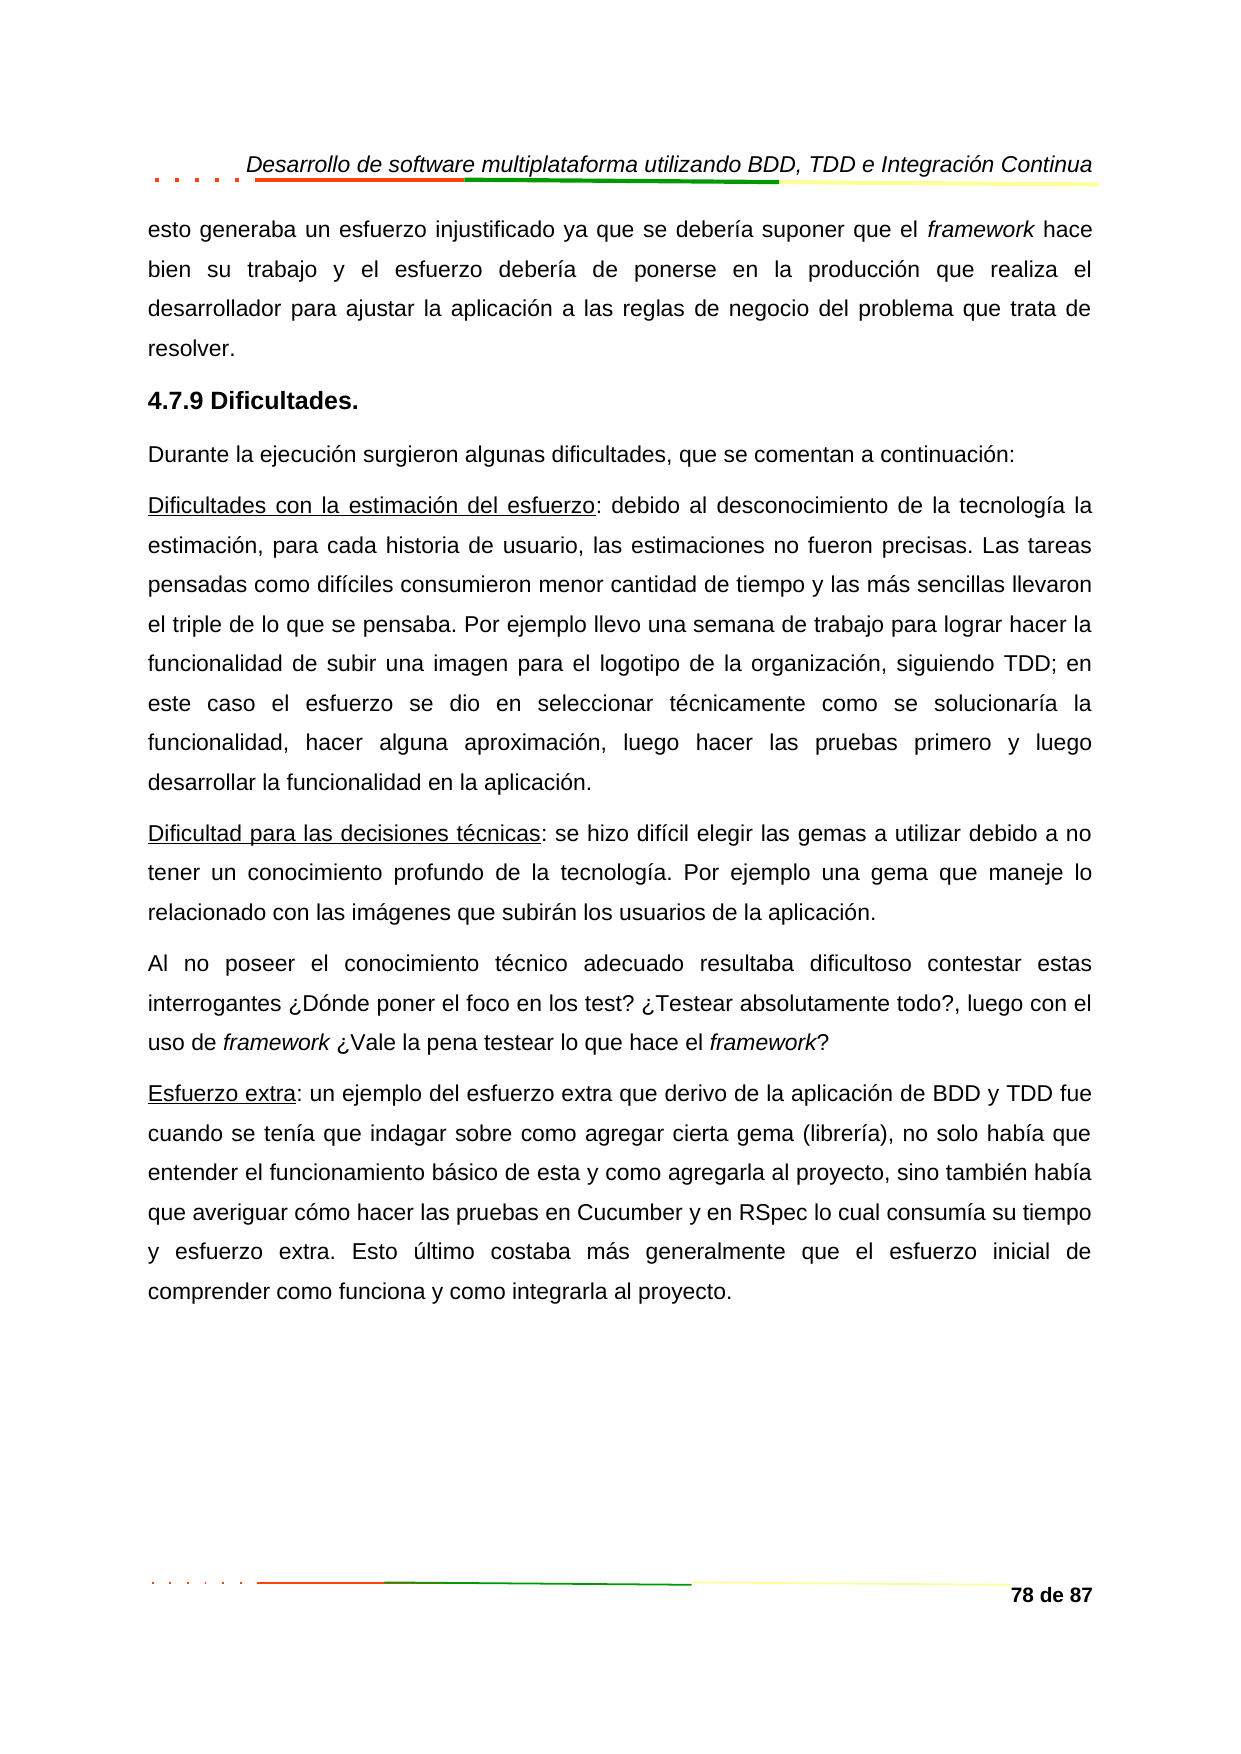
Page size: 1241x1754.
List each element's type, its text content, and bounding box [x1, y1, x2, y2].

list Al no poseer el conocimiento técnico adecuado resultaba dificultoso contestar estas interrogantes ¿Dónde poner el foco en los test? ¿Testear absolutamente todo?, luego con el uso de framework ¿Vale la pena testear lo que hace el framework? [148, 950, 1093, 1055]
list Dificultades con la estimación del esfuerzo: debido al desconocimiento de la tecnología la estimación, para cada historia de usuario, las estimaciones no fueron precisas. Las tareas pensadas como difíciles consumieron menor cantidad de tiempo y las más sencillas llevaron el triple de lo que se pensaba. Por ejemplo llevo una semana de trabajo para lograr hacer la funcionalidad de subir una imagen para el logotipo de la organización, siguiendo TDD; en este caso el esfuerzo se dio en seleccionar técnicamente como se solucionaría la funcionalidad, hacer alguna aproximación, luego hacer las pruebas primero y luego desarrollar la funcionalidad en la aplicación. [148, 492, 1093, 795]
list Esfuerzo extra: un ejemplo del esfuerzo extra que derivo de la aplicación de BDD y TDD fue cuando se tenía que indagar sobre como agregar cierta gema (librería), no solo había que entender el funcionamiento básico de esta y como agregarla al proyecto, sino también había que averiguar cómo hacer las pruebas en Cucumber y en RSpec lo cual consumía su tiempo y esfuerzo extra. Esto último costaba más generalmente que el esfuerzo inicial de comprender como funciona y como integrarla al proyecto. [148, 1080, 1093, 1304]
list Dificultad para las decisiones técnicas: se hizo difícil elegir las gemas a utilizar debido a no tener un conocimiento profundo de la tecnología. Por ejemplo una gema que maneje lo relacionado con las imágenes que subirán los usuarios de la aplicación. [148, 820, 1093, 925]
list Durante la ejecución surgieron algunas dificultades, que se comentan a continuación: [148, 441, 1093, 467]
list esto generaba un esfuerzo injustificado ya que se debería suponer que el framework hace bien su trabajo y el esfuerzo debería de ponerse en la producción que realiza el desarrollador para ajustar la aplicación a las reglas de negocio del problema que trata de resolver. [148, 216, 1093, 361]
list 4.7.9 Dificultades. [148, 386, 1093, 415]
